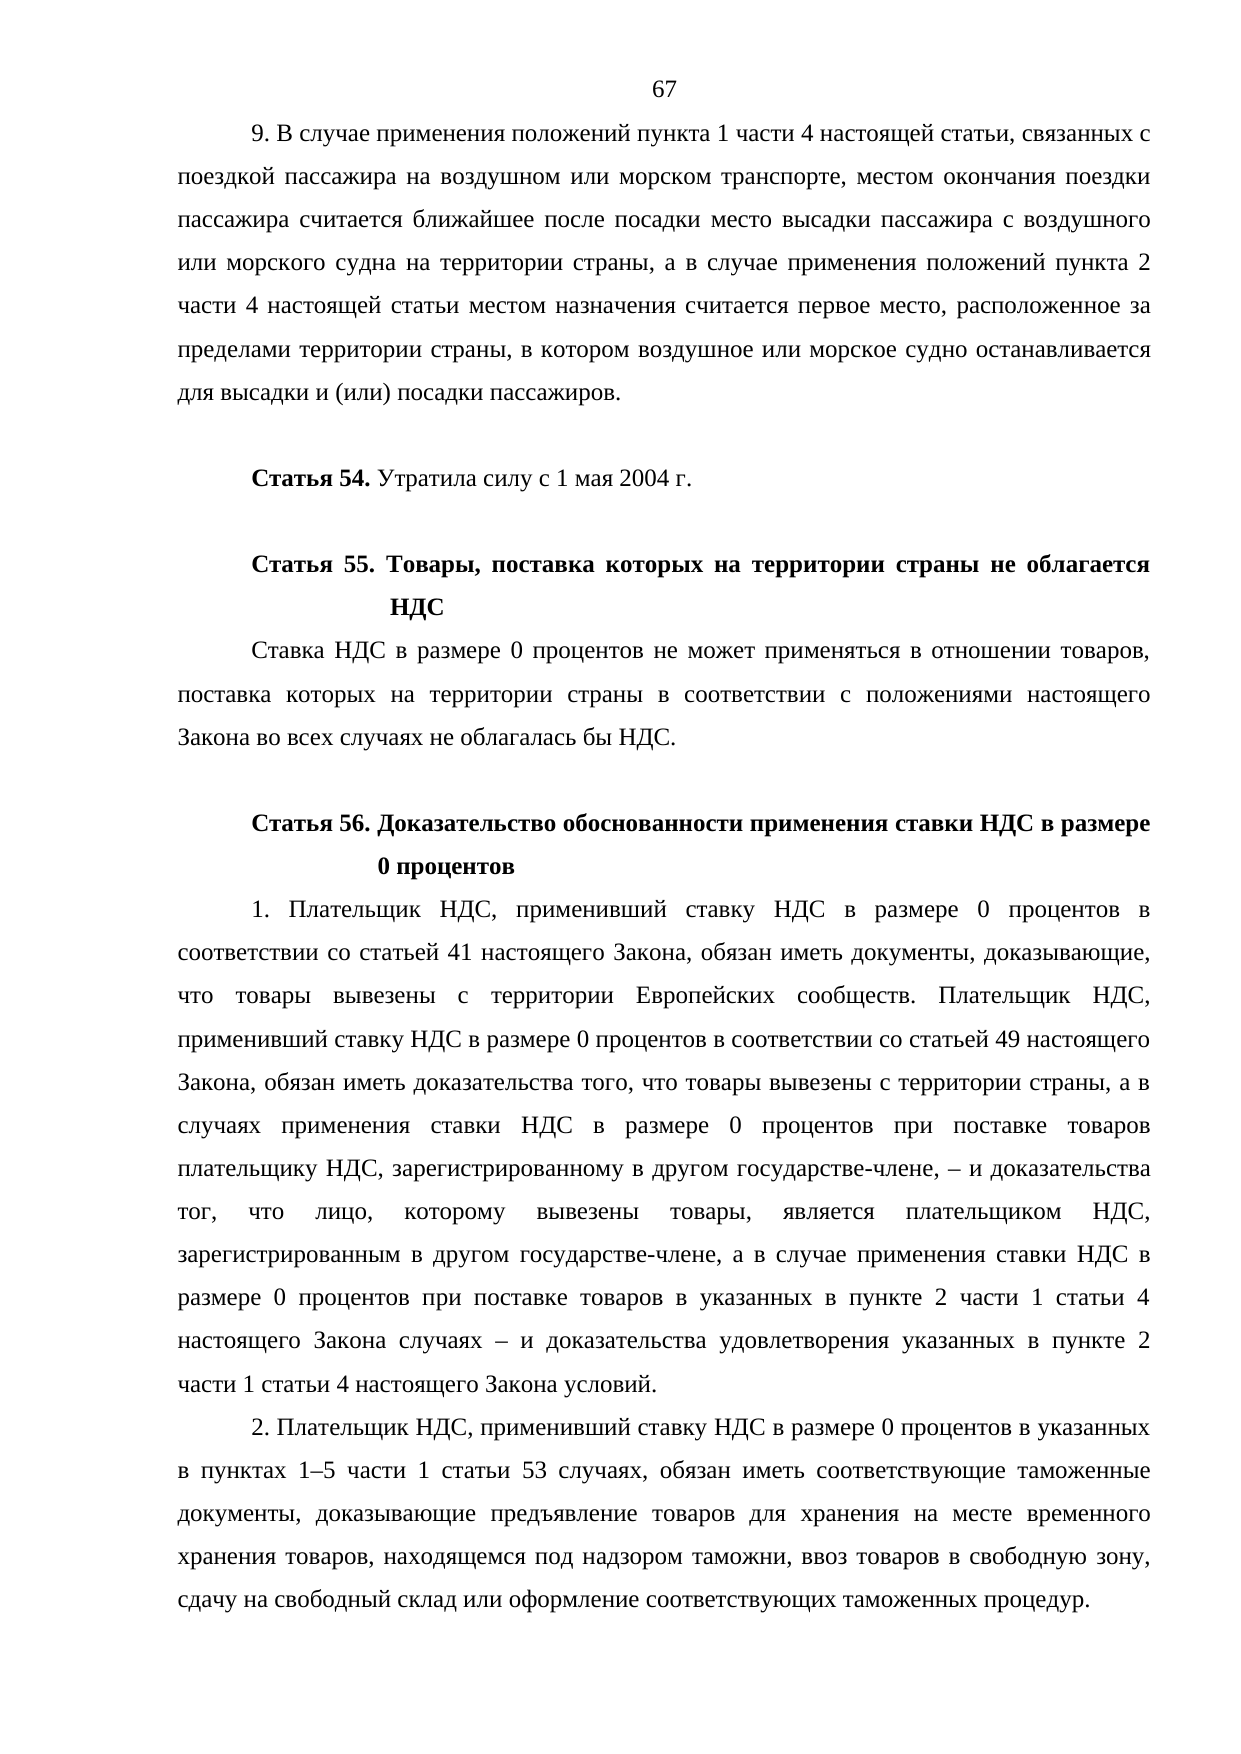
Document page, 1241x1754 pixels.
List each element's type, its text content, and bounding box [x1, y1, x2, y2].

text 1. Плательщик НДС, применивший ставку НДС в размере 0 процентов в соответствии со статьей 41 настоящего Закона, обязан иметь документы, доказывающие, что товары вывезены с территории Европейских сообществ. Плательщик НДС, применивший ставку НДС в размере 0 процентов в соответствии со статьей 49 настоящего Закона, обязан иметь доказательства того, что товары вывезены с территории страны, а в случаях применения ставки НДС в размере 0 процентов при поставке товаров плательщику НДС, зарегистрированному в другом государстве-члене, – и доказательства тог, что лицо, которому вывезены товары, является плательщиком НДС, зарегистрированным в другом государстве-члене, а в случае применения ставки НДС в размере 0 процентов при поставке товаров в указанных в пункте 2 части 1 статьи 4 настоящего Закона случаях – и доказательства удовлетворения указанных в пункте 2 части 1 статьи 4 настоящего Закона условий. [177, 894, 1152, 1397]
text Статья 56. Доказательство обоснованности применения ставки НДС в размере 0 процентов [251, 808, 1152, 880]
text Статья 54. Утратила силу с 1 мая 2004 г. [177, 463, 1152, 492]
text 2. Плательщик НДС, применивший ставку НДС в размере 0 процентов в указанных в пунктах 1–5 части 1 статьи 53 случаях, обязан иметь соответствующие таможенные документы, доказывающие предъявление товаров для хранения на месте временного хранения товаров, находящемся под надзором таможни, ввоз товаров в свободную зону, сдачу на свободный склад или оформление соответствующих таможенных процедур. [177, 1412, 1152, 1613]
text Ставка НДС в размере 0 процентов не может применяться в отношении товаров, поставка которых на территории страны в соответствии с положениями настоящего Закона во всех случаях не облагалась бы НДС. [177, 636, 1152, 751]
text Статья 55. Товары, поставка которых на территории страны не облагается НДС [251, 549, 1152, 621]
text 9. В случае применения положений пункта 1 части 4 настоящей статьи, связанных с поездкой пассажира на воздушном или морском транспорте, местом окончания поездки пассажира считается ближайшее после посадки место высадки пассажира с воздушного или морского судна на территории страны, а в случае применения положений пункта 2 части 4 настоящей статьи местом назначения считается первое место, расположенное за пределами территории страны, в котором воздушное или морское судно останавливается для высадки и (или) посадки пассажиров. [177, 118, 1152, 406]
